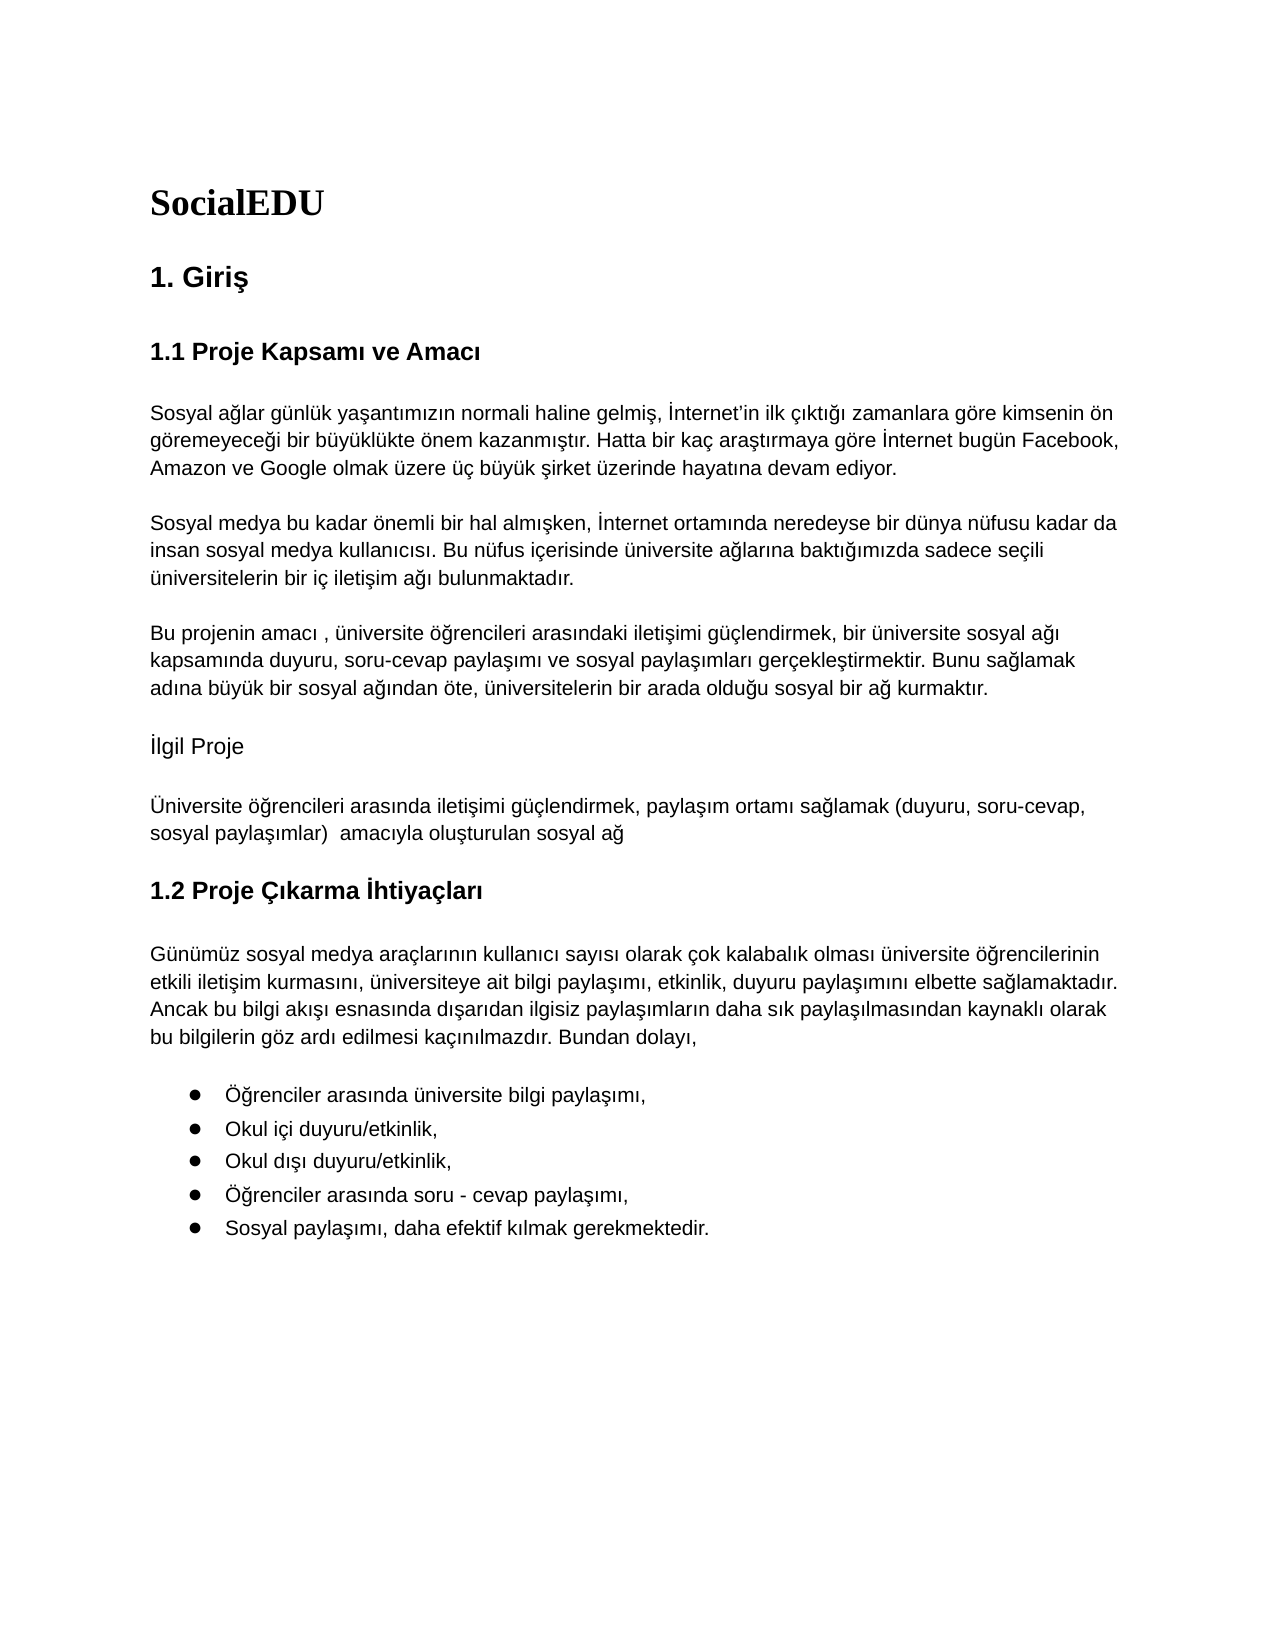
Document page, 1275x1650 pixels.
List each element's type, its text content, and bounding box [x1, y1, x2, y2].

text Üniversite öğrencileri arasında iletişimi güçlendirmek, paylaşım ortamı sağlamak (duyuru, soru-cevap, sosyal paylaşımlar) amacıyla oluşturulan sosyal ağ [150, 793, 1125, 845]
text Sosyal ağlar günlük yaşantımızın normali haline gelmiş, İnternet’in ilk çıktığı zamanlara göre kimsenin ön göremeyeceği bir büyüklükte önem kazanmıştır. Hatta bir kaç araştırmaya göre İnternet bugün Facebook, Amazon ve Google olmak üzere üç büyük şirket üzerinde hayatına devam ediyor. [150, 400, 1125, 479]
text SocialEDU [150, 180, 1125, 223]
list Sosyal paylaşımı, daha efektif kılmak gerekmektedir. [187, 1212, 1125, 1240]
text 1. Giriş [150, 260, 1125, 293]
list Öğrenciler arasında üniversite bilgi paylaşımı, [187, 1079, 1125, 1108]
text 1.2 Proje Çıkarma İhtiyaçları [150, 876, 1125, 905]
list Okul içi duyuru/etkinlik, [187, 1112, 1125, 1141]
list Okul dışı duyuru/etkinlik, [187, 1146, 1125, 1174]
text İlgil Proje [150, 733, 1125, 759]
text Bu projenin amacı , üniversite öğrencileri arasındaki iletişimi güçlendirmek, bir üniversite sosyal ağı kapsamında duyuru, soru-cevap paylaşımı ve sosyal paylaşımları gerçekleştirmektir. Bunu sağlamak adına büyük bir sosyal ağından öte, üniversitelerin bir arada olduğu sosyal bir ağ kurmaktır. [150, 620, 1125, 699]
text Sosyal medya bu kadar önemli bir hal almışken, İnternet ortamında neredeyse bir dünya nüfusu kadar da insan sosyal medya kullanıcısı. Bu nüfus içerisinde üniversite ağlarına baktığımızda sadece seçili üniversitelerin bir iç iletişim ağı bulunmaktadır. [150, 510, 1125, 589]
text Günümüz sosyal medya araçlarının kullanıcı sayısı olarak çok kalabalık olması üniversite öğrencilerinin etkili iletişim kurmasını, üniversiteye ait bilgi paylaşımı, etkinlik, duyuru paylaşımını elbette sağlamaktadır. Ancak bu bilgi akışı esnasında dışarıdan ilgisiz paylaşımların daha sık paylaşılmasından kaynaklı olarak bu bilgilerin göz ardı edilmesi kaçınılmazdır. Bundan dolayı, [150, 942, 1125, 1048]
list Öğrenciler arasında soru - cevap paylaşımı, [187, 1178, 1125, 1207]
text 1.1 Proje Kapsamı ve Amacı [150, 337, 1125, 366]
